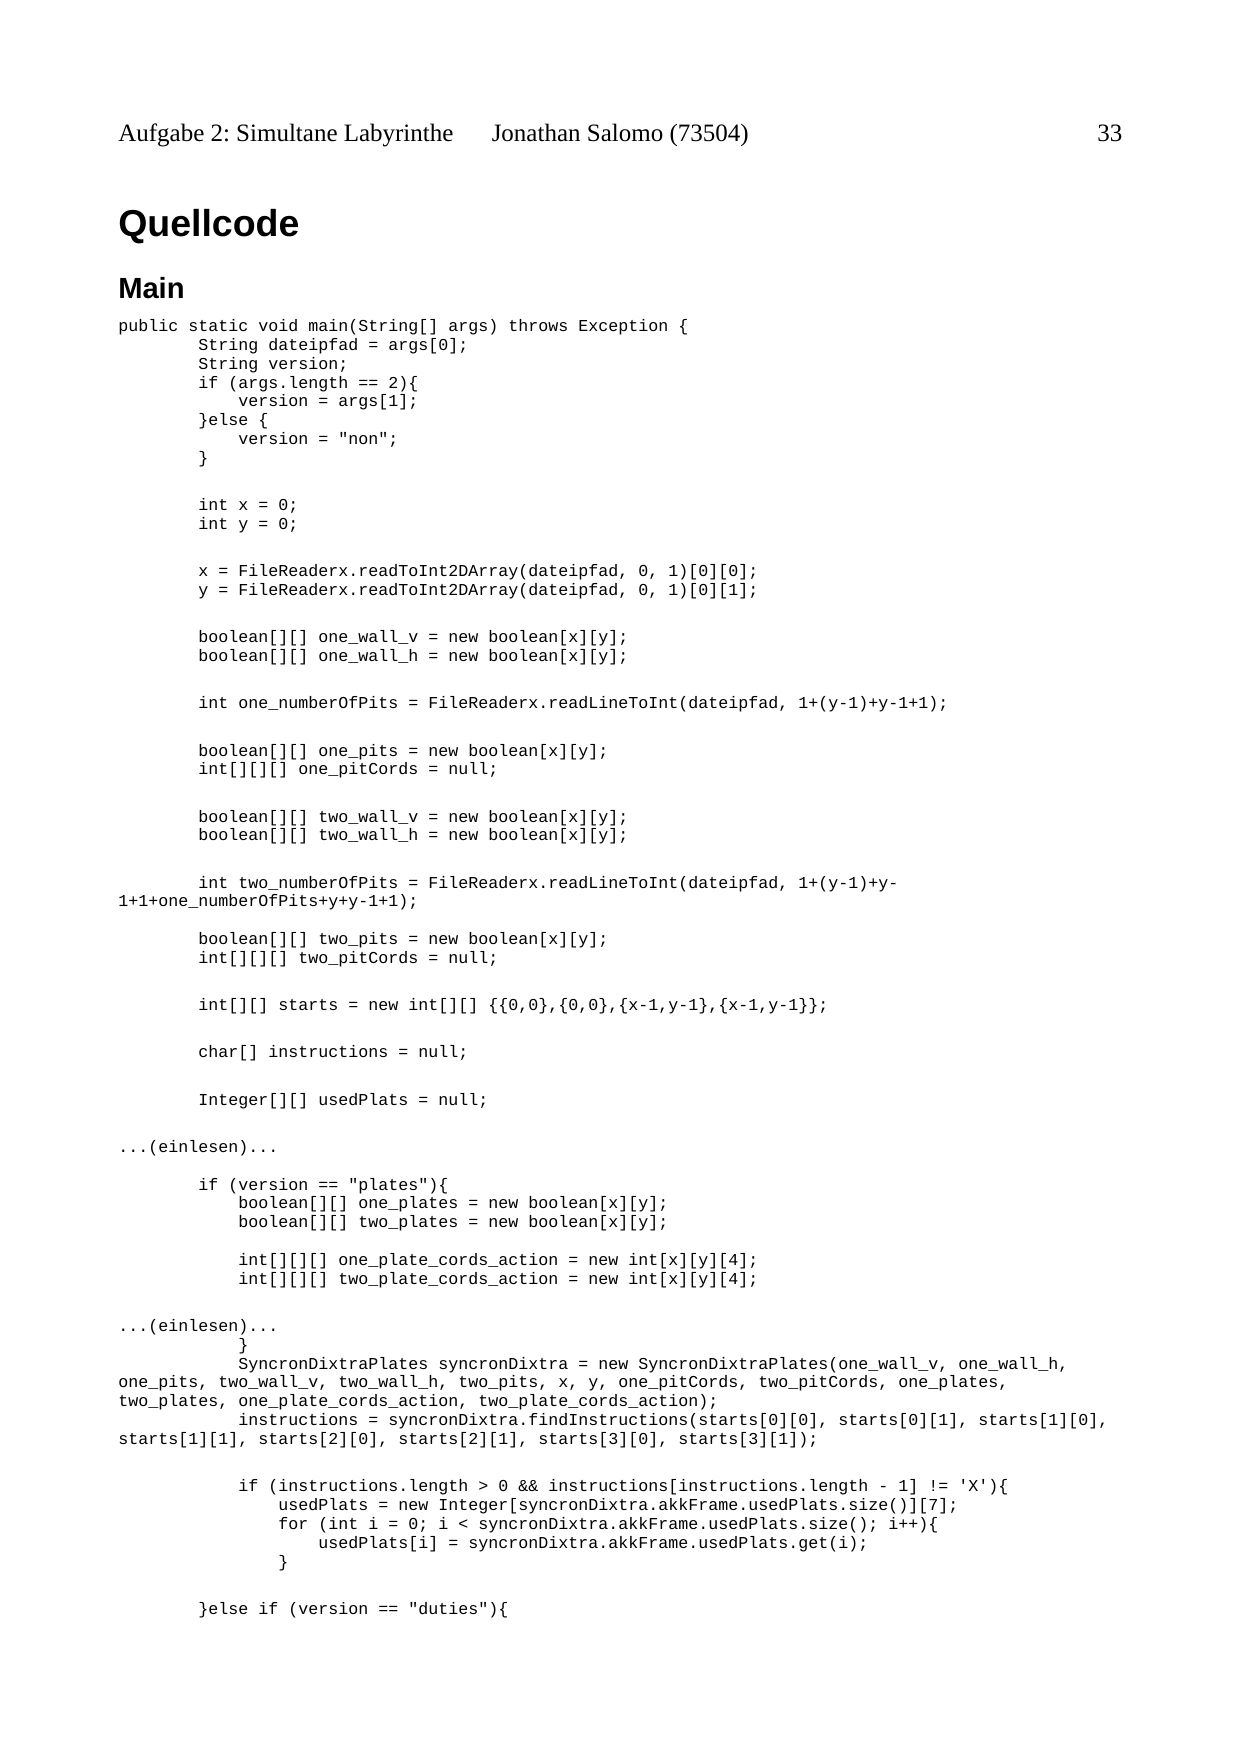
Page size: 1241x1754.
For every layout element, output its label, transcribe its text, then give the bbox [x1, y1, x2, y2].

text public static void main(String[] args) throws Exception { [118, 318, 1122, 336]
text boolean[][] two_wall_v = new boolean[x][y]; [118, 808, 1122, 827]
text }else if (version == "duties"){ [118, 1600, 1122, 1619]
text SyncronDixtraPlates syncronDixtra = new SyncronDixtraPlates(one_wall_v, one_wall_h, one_pits, two_wall_v, two_wall_h, two_pits, x, y, one_pitCords, two_pitCords, one_plates, two_plates, one_plate_cords_action, two_plate_cords_action); [118, 1355, 1122, 1412]
text if (args.length == 2){ [118, 374, 1122, 393]
text x = FileReaderx.readToInt2DArray(dateipfad, 0, 1)[0][0]; [118, 563, 1122, 582]
text boolean[][] two_wall_h = new boolean[x][y]; [118, 827, 1122, 846]
text int[][][] two_pitCords = null; [118, 949, 1122, 968]
text usedPlats[i] = syncronDixtra.akkFrame.usedPlats.get(i); [118, 1534, 1122, 1553]
text boolean[][] two_plates = new boolean[x][y]; [118, 1214, 1122, 1233]
text } [118, 449, 1122, 468]
text y = FileReaderx.readToInt2DArray(dateipfad, 0, 1)[0][1]; [118, 582, 1122, 601]
text int[][][] one_pitCords = null; [118, 761, 1122, 780]
text for (int i = 0; i < syncronDixtra.akkFrame.usedPlats.size(); i++){ [118, 1516, 1122, 1534]
text int one_numberOfPits = FileReaderx.readLineToInt(dateipfad, 1+(y-1)+y-1+1); [118, 695, 1122, 714]
text if (instructions.length > 0 && instructions[instructions.length - 1] != 'X'){ [118, 1478, 1122, 1497]
text int two_numberOfPits = FileReaderx.readLineToInt(dateipfad, 1+(y-1)+y-1+1+one_numberOfPits+y+y-1+1); [118, 874, 1122, 912]
text int[][] starts = new int[][] {{0,0},{0,0},{x-1,y-1},{x-1,y-1}}; [118, 997, 1122, 1016]
subtitle Main [118, 272, 1122, 305]
subtitle Quellcode [118, 201, 1122, 244]
text int[][][] one_plate_cords_action = new int[x][y][4]; [118, 1251, 1122, 1270]
text boolean[][] one_pits = new boolean[x][y]; [118, 742, 1122, 761]
text Integer[][] usedPlats = null; [118, 1091, 1122, 1110]
text } [118, 1336, 1122, 1355]
text usedPlats = new Integer[syncronDixtra.akkFrame.usedPlats.size()][7]; [118, 1497, 1122, 1516]
text } [118, 1553, 1122, 1572]
text boolean[][] one_wall_v = new boolean[x][y]; [118, 629, 1122, 648]
text instructions = syncronDixtra.findInstructions(starts[0][0], starts[0][1], starts[1][0], starts[1][1], starts[2][0], starts[2][1], starts[3][0], starts[3][1]); [118, 1412, 1122, 1449]
text version = args[1]; [118, 393, 1122, 412]
text String dateipfad = args[0]; [118, 336, 1122, 355]
text version = "non"; [118, 431, 1122, 449]
text if (version == "plates"){ [118, 1176, 1122, 1195]
text boolean[][] one_wall_h = new boolean[x][y]; [118, 648, 1122, 667]
text int y = 0; [118, 516, 1122, 534]
text int[][][] two_plate_cords_action = new int[x][y][4]; [118, 1270, 1122, 1289]
text String version; [118, 355, 1122, 374]
text boolean[][] two_pits = new boolean[x][y]; [118, 931, 1122, 949]
text char[] instructions = null; [118, 1044, 1122, 1063]
text ...(einlesen)... [118, 1317, 1122, 1336]
text ...(einlesen)... [118, 1138, 1122, 1157]
text }else { [118, 412, 1122, 431]
text boolean[][] one_plates = new boolean[x][y]; [118, 1195, 1122, 1214]
text int x = 0; [118, 497, 1122, 516]
